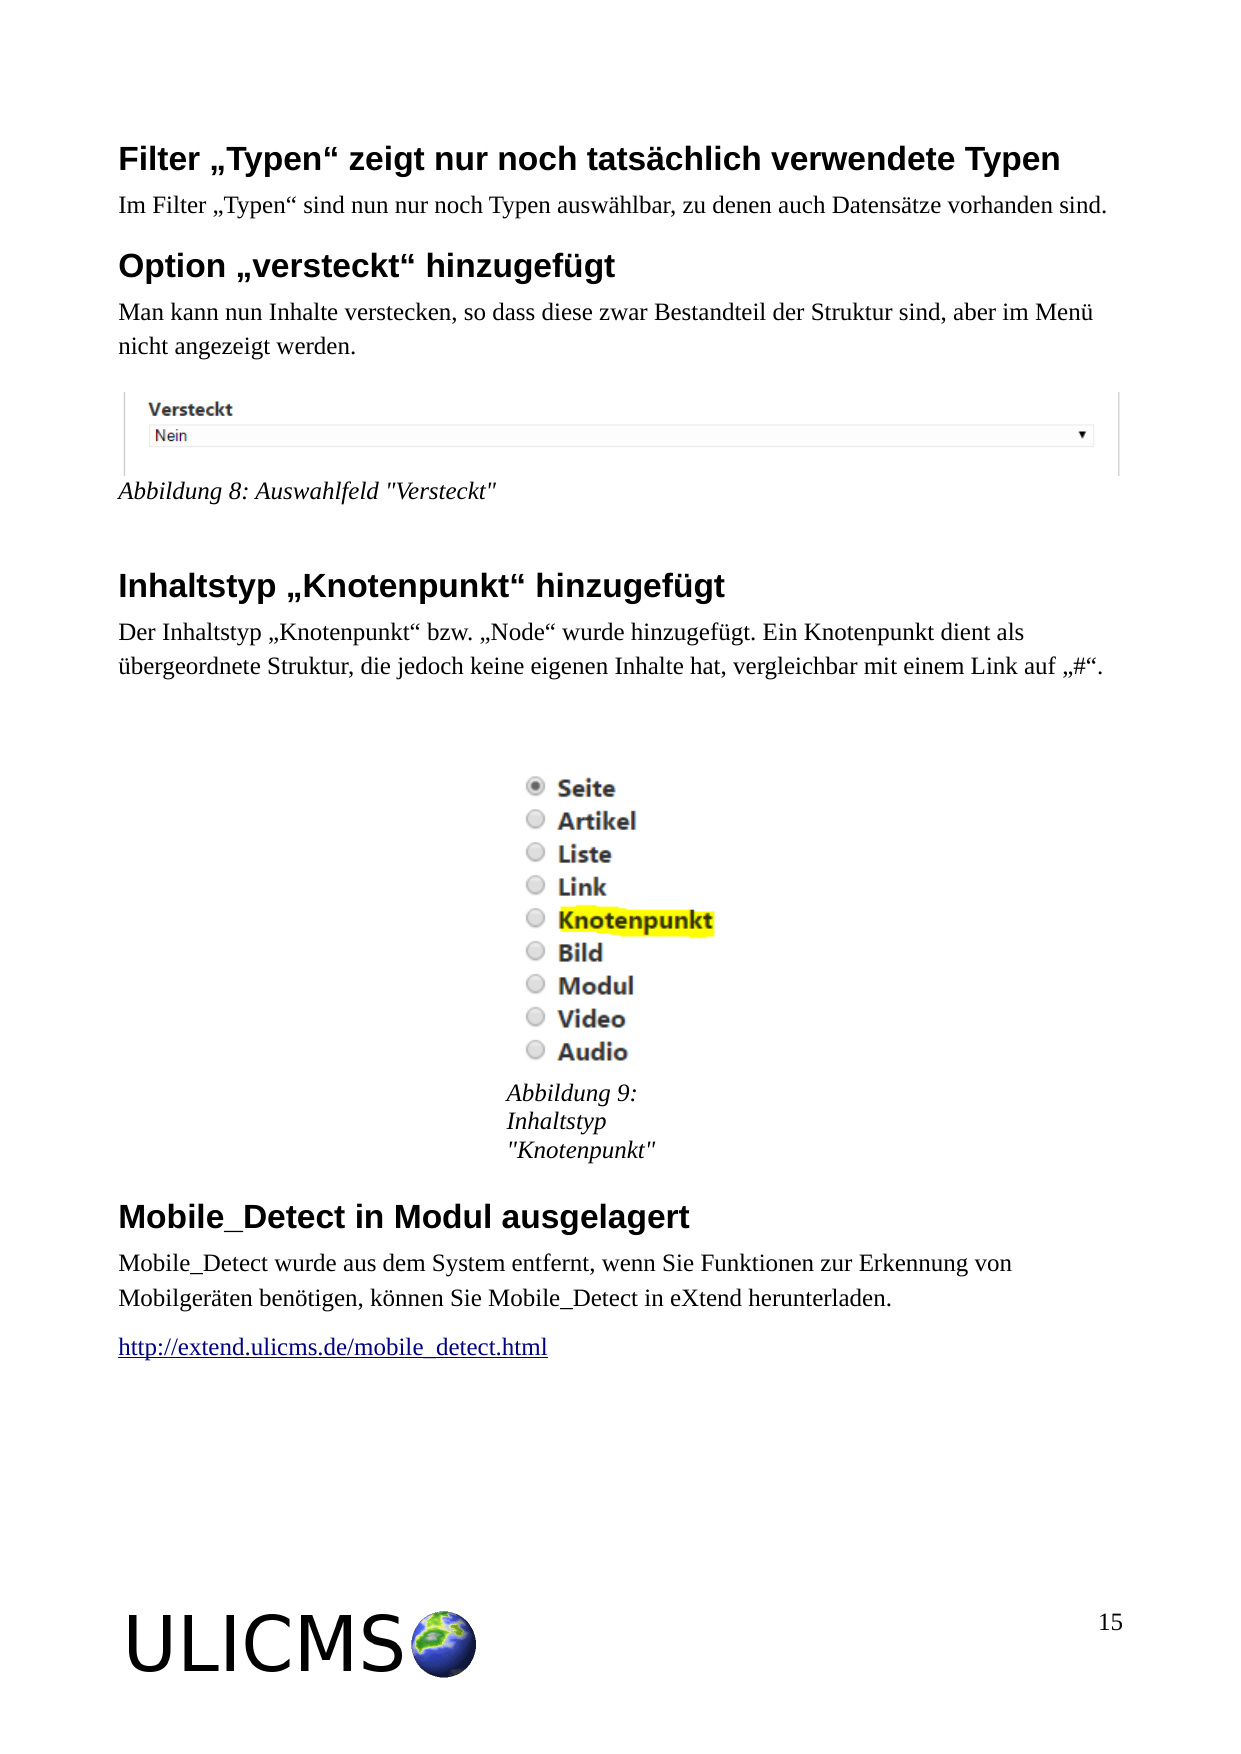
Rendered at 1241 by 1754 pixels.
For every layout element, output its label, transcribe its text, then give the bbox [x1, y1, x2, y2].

text Man kann nun Inhalte verstecken, so dass diese zwar Bestandteil der Struktur sind, aber im Menü nicht angezeigt werden. [118, 297, 1123, 360]
text Abbildung 8: Auswahlfeld "Versteckt" [118, 476, 1123, 505]
text Abbildung 9: Inhaltstyp "Knotenpunkt" [506, 1078, 734, 1164]
text http://extend.ulicms.de/mobile_detect.html [118, 1332, 1123, 1361]
subtitle Filter „Typen“ zeigt nur noch tatsächlich verwendete Typen [118, 139, 1123, 178]
picture [506, 762, 735, 1078]
subtitle Inhaltstyp „Knotenpunkt“ hinzugefügt [118, 566, 1123, 604]
text Im Filter „Typen“ sind nun nur noch Typen auswählbar, zu denen auch Datensätze vorhanden sind. [118, 190, 1123, 219]
subtitle Option „versteckt“ hinzugefügt [118, 245, 1123, 284]
picture [118, 1607, 479, 1681]
subtitle Mobile_Detect in Modul ausgelagert [118, 1197, 1123, 1236]
text Der Inhaltstyp „Knotenpunkt“ bzw. „Node“ wurde hinzugefügt. Ein Knotenpunkt dient als übergeordnete Struktur, die jedoch keine eigenen Inhalte hat, vergleichbar mit einem Link auf „#“. [118, 617, 1123, 680]
picture [118, 392, 1123, 476]
text Mobile_Detect wurde aus dem System entfernt, wenn Sie Funktionen zur Erkennung von Mobilgeräten benötigen, können Sie Mobile_Detect in eXtend herunterladen. [118, 1248, 1123, 1312]
